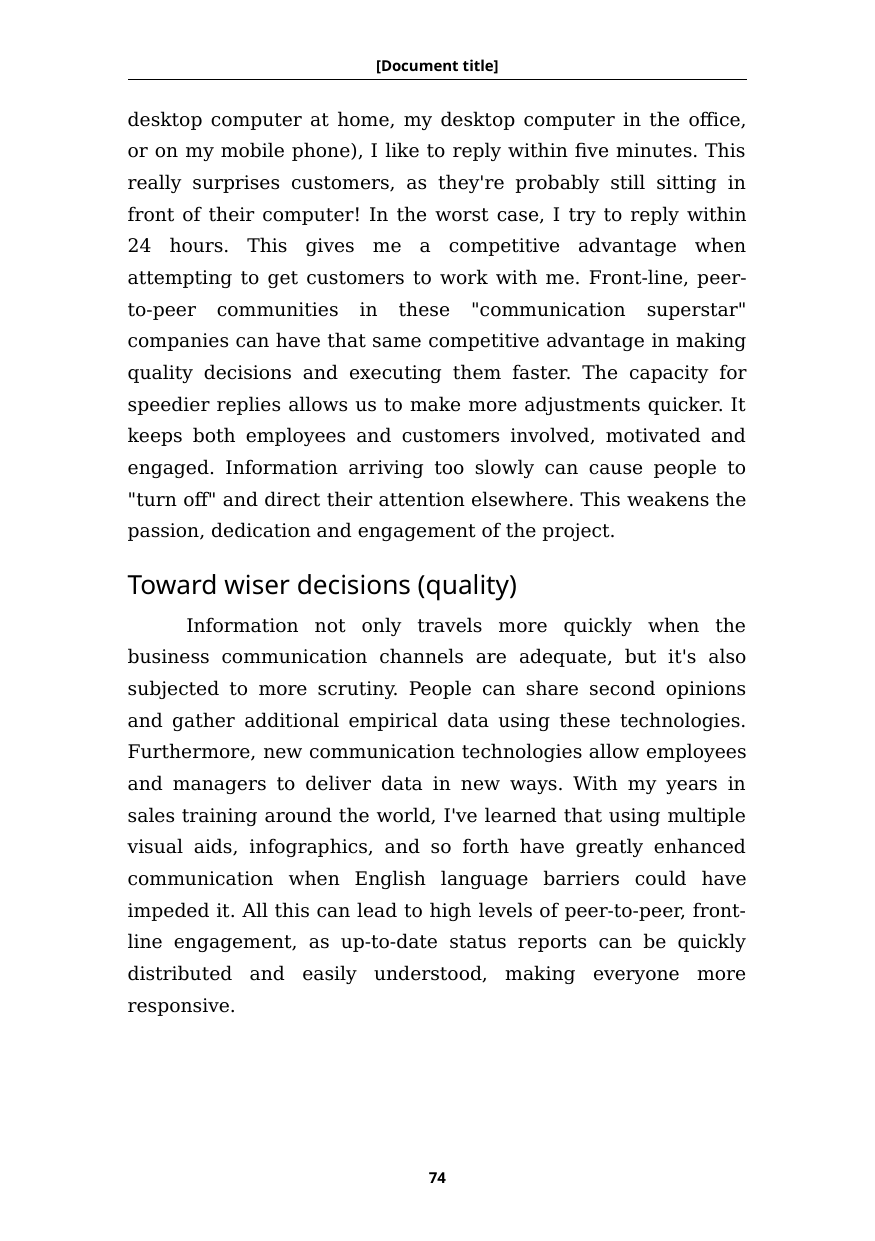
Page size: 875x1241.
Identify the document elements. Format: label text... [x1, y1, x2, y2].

text desktop computer at home, my desktop computer in the office, or on my mobile phone), I like to reply within five minutes. This really surprises customers, as they're probably still sitting in front of their computer! In the worst case, I try to reply within 24 hours. This gives me a competitive advantage when attempting to get customers to work with me. Front-line, peer-to-peer communities in these "communication superstar" companies can have that same competitive advantage in making quality decisions and executing them faster. The capacity for speedier replies allows us to make more adjustments quicker. It keeps both employees and customers involved, motivated and engaged. Information arriving too slowly can cause people to "turn off" and direct their attention elsewhere. This weakens the passion, dedication and engagement of the project. [127, 109, 747, 542]
text Information not only travels more quickly when the business communication channels are adequate, but it's also subjected to more scrutiny. People can share second opinions and gather additional empirical data using these technologies. Furthermore, new communication technologies allow employees and managers to deliver data in new ways. With my years in sales training around the world, I've learned that using multiple visual aids, infographics, and so forth have greatly enhanced communication when English language barriers could have impeded it. All this can lead to high levels of peer-to-peer, front-line engagement, as up-to-date status reports can be quickly distributed and easily understood, making everyone more responsive. [127, 615, 747, 1017]
subtitle Toward wiser decisions (quality) [127, 567, 747, 602]
